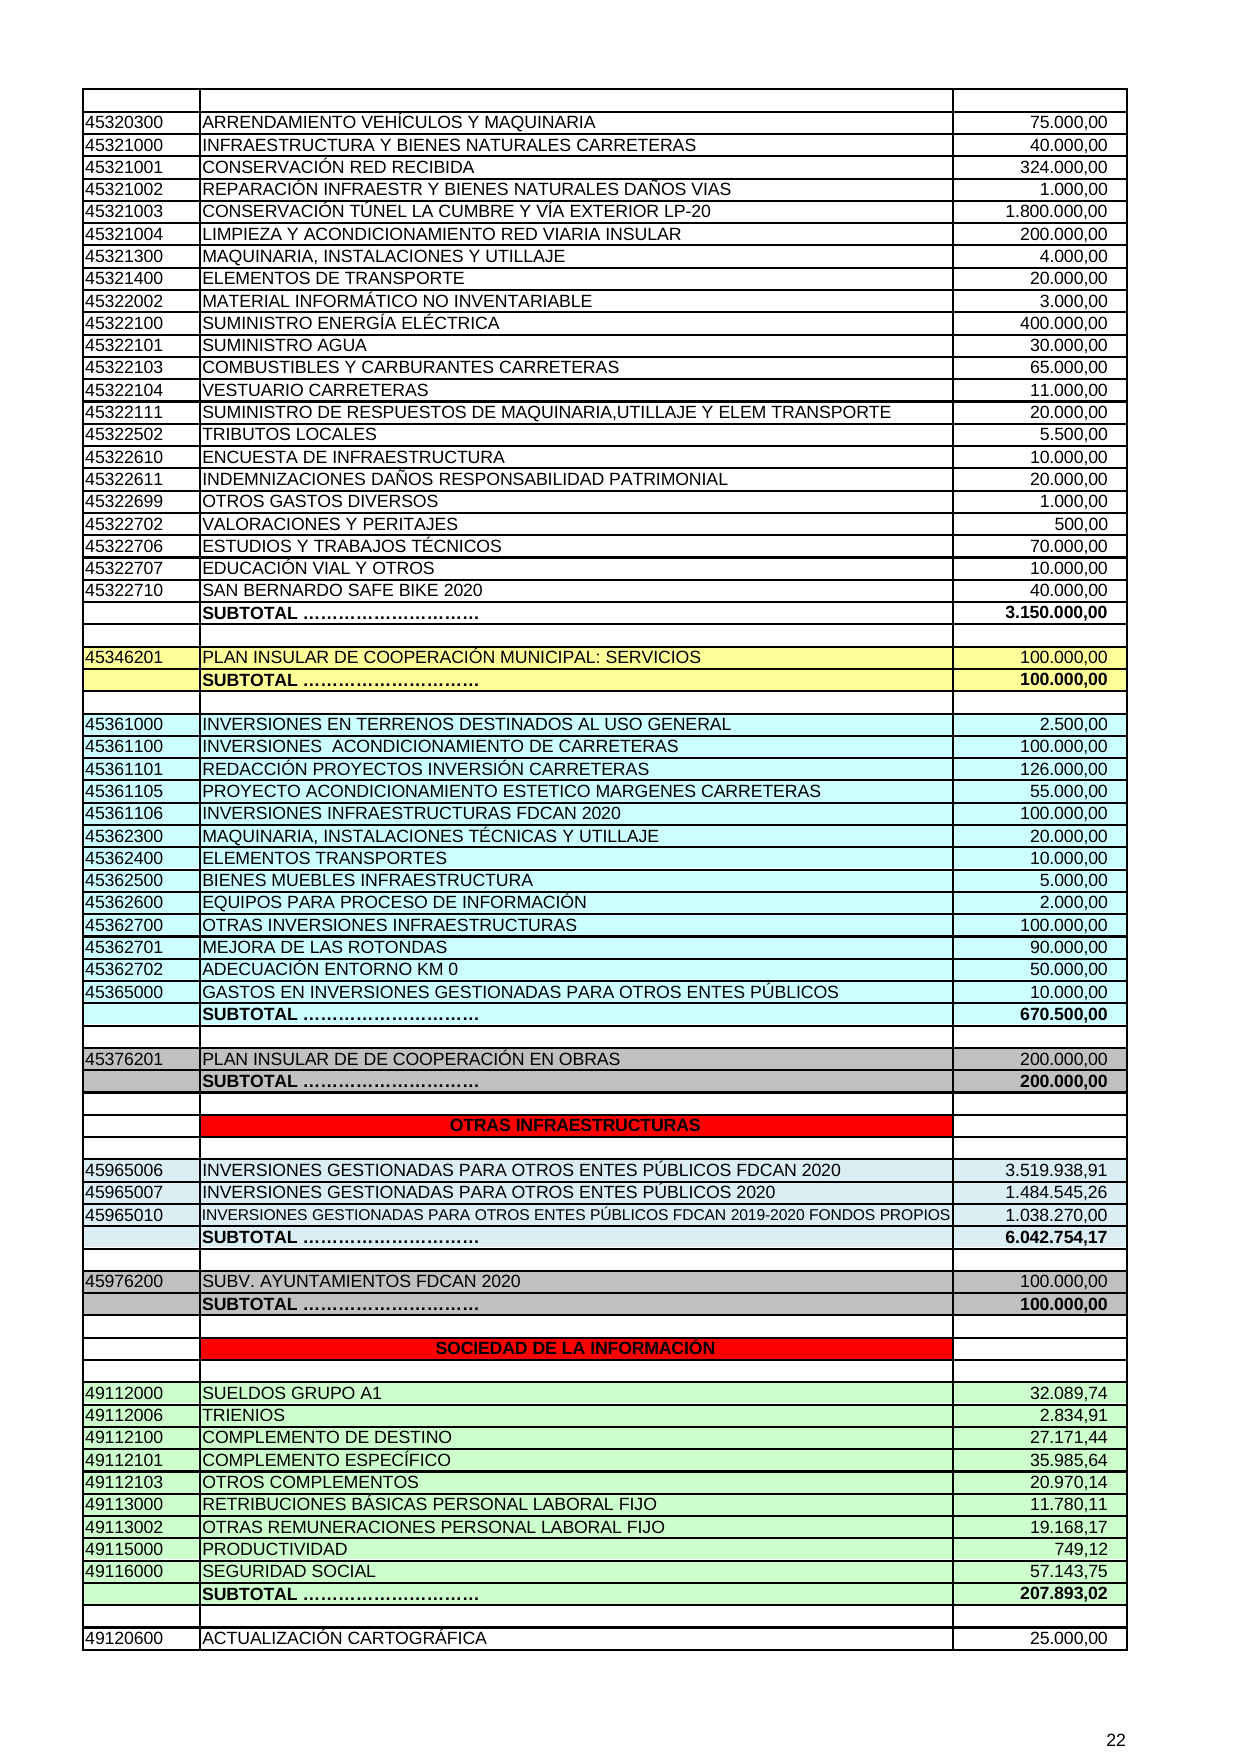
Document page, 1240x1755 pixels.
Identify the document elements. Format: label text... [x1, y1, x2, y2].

table_cell 45362600 [84, 893, 199, 913]
table_cell 32.089,74 [954, 1383, 1126, 1403]
table_cell INVERSIONES INFRAESTRUCTURAS FDCAN 2020 [201, 804, 952, 824]
table_cell 207.893,02 [954, 1584, 1126, 1604]
table_cell [954, 1027, 1126, 1047]
table_cell SUBTOTAL ………………………… [201, 1294, 952, 1314]
table_cell 45322111 [84, 403, 199, 423]
table_cell [84, 1227, 199, 1247]
table_cell [954, 1138, 1126, 1158]
table_cell 10.000,00 [954, 447, 1126, 467]
table_cell [954, 1250, 1126, 1270]
table_cell [84, 1361, 199, 1381]
table_cell [84, 1339, 199, 1359]
table_cell 45322707 [84, 559, 199, 579]
table_cell [201, 1094, 952, 1114]
table_cell MAQUINARIA, INSTALACIONES TÉCNICAS Y UTILLAJE [201, 826, 952, 846]
table_cell 45321003 [84, 202, 199, 222]
table_cell 500,00 [954, 514, 1126, 534]
table_cell 27.171,44 [954, 1428, 1126, 1448]
table_cell 57.143,75 [954, 1562, 1126, 1582]
table_cell 30.000,00 [954, 336, 1126, 356]
table_cell 25.000,00 [954, 1629, 1126, 1649]
table_cell 20.000,00 [954, 403, 1126, 423]
table_cell 49115000 [84, 1539, 199, 1559]
table_cell 49120600 [84, 1629, 199, 1649]
table_cell 3.000,00 [954, 291, 1126, 311]
table_cell SUBTOTAL ………………………… [201, 670, 952, 690]
table_cell 45322103 [84, 358, 199, 378]
table_cell 10.000,00 [954, 559, 1126, 579]
table_cell OTROS COMPLEMENTOS [201, 1473, 952, 1493]
table_header [954, 90, 1126, 111]
table_cell EDUCACIÓN VIAL Y OTROS [201, 559, 952, 579]
table_cell [84, 1116, 199, 1136]
table_cell VESTUARIO CARRETERAS [201, 380, 952, 400]
table_cell SUELDOS GRUPO A1 [201, 1383, 952, 1403]
table_cell [201, 1606, 952, 1626]
table_cell 11.780,11 [954, 1495, 1126, 1515]
table_cell INVERSIONES EN TERRENOS DESTINADOS AL USO GENERAL [201, 715, 952, 735]
table_cell [954, 1361, 1126, 1381]
table_cell [954, 1316, 1126, 1337]
table_cell 55.000,00 [954, 781, 1126, 802]
table_cell 100.000,00 [954, 804, 1126, 824]
table_cell 45362700 [84, 915, 199, 935]
table_cell [201, 1250, 952, 1270]
table_cell MEJORA DE LAS ROTONDAS [201, 938, 952, 958]
table_cell SUMINISTRO AGUA [201, 336, 952, 356]
table_cell SUBTOTAL ………………………… [201, 1227, 952, 1247]
table_cell 49112100 [84, 1428, 199, 1448]
table_cell 20.000,00 [954, 826, 1126, 846]
table_cell 45361000 [84, 715, 199, 735]
table_cell INVERSIONES GESTIONADAS PARA OTROS ENTES PÚBLICOS FDCAN 2019-2020 FONDOS PROPIOS [201, 1205, 952, 1225]
table_cell 49112103 [84, 1473, 199, 1493]
table_cell 6.042.754,17 [954, 1227, 1126, 1247]
table_cell COMPLEMENTO DE DESTINO [201, 1428, 952, 1448]
table_cell SUBV. AYUNTAMIENTOS FDCAN 2020 [201, 1272, 952, 1292]
table_cell [954, 1094, 1126, 1114]
table_cell INFRAESTRUCTURA Y BIENES NATURALES CARRETERAS [201, 135, 952, 155]
table_cell 45322100 [84, 313, 199, 333]
table_cell 49113000 [84, 1495, 199, 1515]
table_cell 45322502 [84, 425, 199, 445]
table_cell SEGURIDAD SOCIAL [201, 1562, 952, 1582]
table_cell 4.000,00 [954, 246, 1126, 267]
table_cell 45321300 [84, 246, 199, 267]
table_cell INVERSIONES GESTIONADAS PARA OTROS ENTES PÚBLICOS FDCAN 2020 [201, 1160, 952, 1181]
table_cell 90.000,00 [954, 938, 1126, 958]
table_cell GASTOS EN INVERSIONES GESTIONADAS PARA OTROS ENTES PÚBLICOS [201, 982, 952, 1002]
table_cell INVERSIONES GESTIONADAS PARA OTROS ENTES PÚBLICOS 2020 [201, 1183, 952, 1203]
table_cell OTROS GASTOS DIVERSOS [201, 492, 952, 512]
table_cell 1.800.000,00 [954, 202, 1126, 222]
table_cell [954, 692, 1126, 712]
table_cell 45362702 [84, 960, 199, 980]
table_cell SUMINISTRO ENERGÍA ELÉCTRICA [201, 313, 952, 333]
table_cell 49116000 [84, 1562, 199, 1582]
table_cell LIMPIEZA Y ACONDICIONAMIENTO RED VIARIA INSULAR [201, 224, 952, 244]
table_cell [201, 1138, 952, 1158]
table_cell TRIBUTOS LOCALES [201, 425, 952, 445]
table_cell INDEMNIZACIONES DAÑOS RESPONSABILIDAD PATRIMONIAL [201, 469, 952, 489]
table_header [201, 90, 952, 111]
table_cell 45322699 [84, 492, 199, 512]
table_cell [84, 1071, 199, 1091]
table_cell [201, 692, 952, 712]
table_cell COMBUSTIBLES Y CARBURANTES CARRETERAS [201, 358, 952, 378]
table_cell 200.000,00 [954, 224, 1126, 244]
table_cell 45321000 [84, 135, 199, 155]
table_cell MATERIAL INFORMÁTICO NO INVENTARIABLE [201, 291, 952, 311]
table_cell 45965007 [84, 1183, 199, 1203]
table_cell PRODUCTIVIDAD [201, 1539, 952, 1559]
table_cell 49113002 [84, 1517, 199, 1537]
table_cell 20.000,00 [954, 269, 1126, 289]
table_cell [954, 1606, 1126, 1626]
table_cell [954, 1339, 1126, 1359]
table_cell 45322611 [84, 469, 199, 489]
table_cell ARRENDAMIENTO VEHÍCULOS Y MAQUINARIA [201, 113, 952, 133]
table_cell 35.985,64 [954, 1450, 1126, 1470]
table_cell 50.000,00 [954, 960, 1126, 980]
table_cell EQUIPOS PARA PROCESO DE INFORMACIÓN [201, 893, 952, 913]
table_cell 324.000,00 [954, 157, 1126, 177]
table_cell [954, 1116, 1126, 1136]
table_cell 45365000 [84, 982, 199, 1002]
table_cell 5.500,00 [954, 425, 1126, 445]
table_cell MAQUINARIA, INSTALACIONES Y UTILLAJE [201, 246, 952, 267]
table_cell 45362500 [84, 871, 199, 891]
table_cell [84, 1027, 199, 1047]
table_cell OTRAS REMUNERACIONES PERSONAL LABORAL FIJO [201, 1517, 952, 1537]
table_cell REDACCIÓN PROYECTOS INVERSIÓN CARRETERAS [201, 759, 952, 779]
table_cell BIENES MUEBLES INFRAESTRUCTURA [201, 871, 952, 891]
table_cell REPARACIÓN INFRAESTR Y BIENES NATURALES DAÑOS VIAS [201, 180, 952, 200]
table_cell [84, 625, 199, 646]
table_cell 45362701 [84, 938, 199, 958]
table_cell [84, 692, 199, 712]
table_cell [84, 1250, 199, 1270]
table_cell OTRAS INVERSIONES INFRAESTRUCTURAS [201, 915, 952, 935]
table_cell 100.000,00 [954, 737, 1126, 757]
table_cell 2.500,00 [954, 715, 1126, 735]
table_cell CONSERVACIÓN RED RECIBIDA [201, 157, 952, 177]
table_cell 3.519.938,91 [954, 1160, 1126, 1181]
table_cell INVERSIONES ACONDICIONAMIENTO DE CARRETERAS [201, 737, 952, 757]
table_cell 200.000,00 [954, 1071, 1126, 1091]
table_cell [84, 670, 199, 690]
table_cell ESTUDIOS Y TRABAJOS TÉCNICOS [201, 536, 952, 556]
table_cell 45361101 [84, 759, 199, 779]
table_cell [84, 1294, 199, 1314]
table_cell 45322610 [84, 447, 199, 467]
table_cell [954, 625, 1126, 646]
table_cell [201, 625, 952, 646]
table_cell 45362300 [84, 826, 199, 846]
table_cell [201, 1361, 952, 1381]
table_cell 45361106 [84, 804, 199, 824]
table_cell 70.000,00 [954, 536, 1126, 556]
table_cell 75.000,00 [954, 113, 1126, 133]
table_cell 45322710 [84, 581, 199, 601]
table_cell SAN BERNARDO SAFE BIKE 2020 [201, 581, 952, 601]
table_cell 49112006 [84, 1406, 199, 1426]
table_cell 20.000,00 [954, 469, 1126, 489]
table_cell [84, 1004, 199, 1024]
table_cell [84, 1584, 199, 1604]
table_cell ENCUESTA DE INFRAESTRUCTURA [201, 447, 952, 467]
table_cell SUBTOTAL ………………………… [201, 1004, 952, 1024]
table_cell 10.000,00 [954, 982, 1126, 1002]
table_cell 45965010 [84, 1205, 199, 1225]
table_cell [84, 1138, 199, 1158]
table_cell 1.038.270,00 [954, 1205, 1126, 1225]
table_cell 100.000,00 [954, 670, 1126, 690]
table_cell TRIENIOS [201, 1406, 952, 1426]
table_cell 5.000,00 [954, 871, 1126, 891]
table_cell 1.000,00 [954, 492, 1126, 512]
table_cell CONSERVACIÓN TÚNEL LA CUMBRE Y VÍA EXTERIOR LP-20 [201, 202, 952, 222]
table_cell 45361105 [84, 781, 199, 802]
table_cell SOCIEDAD DE LA INFORMACIÓN [201, 1339, 952, 1359]
table_cell PROYECTO ACONDICIONAMIENTO ESTETICO MARGENES CARRETERAS [201, 781, 952, 802]
table_cell 49112101 [84, 1450, 199, 1470]
table_cell 45346201 [84, 648, 199, 668]
table_cell 45322101 [84, 336, 199, 356]
table_cell 670.500,00 [954, 1004, 1126, 1024]
table_cell [84, 1094, 199, 1114]
table_cell 3.150.000,00 [954, 603, 1126, 623]
table_cell 400.000,00 [954, 313, 1126, 333]
table_cell ELEMENTOS TRANSPORTES [201, 848, 952, 868]
table_cell 45322002 [84, 291, 199, 311]
table_cell 11.000,00 [954, 380, 1126, 400]
table_cell 45376201 [84, 1049, 199, 1069]
table_cell 45321002 [84, 180, 199, 200]
table_cell 19.168,17 [954, 1517, 1126, 1537]
table_cell 45320300 [84, 113, 199, 133]
table_cell 45321001 [84, 157, 199, 177]
table_cell 40.000,00 [954, 135, 1126, 155]
table_cell [201, 1027, 952, 1047]
table_cell SUMINISTRO DE RESPUESTOS DE MAQUINARIA,UTILLAJE Y ELEM TRANSPORTE [201, 403, 952, 423]
table_cell 45965006 [84, 1160, 199, 1181]
table_cell 45321400 [84, 269, 199, 289]
table_cell 1.484.545,26 [954, 1183, 1126, 1203]
table_cell RETRIBUCIONES BÁSICAS PERSONAL LABORAL FIJO [201, 1495, 952, 1515]
table_cell 40.000,00 [954, 581, 1126, 601]
table_cell 45322702 [84, 514, 199, 534]
table_cell ELEMENTOS DE TRANSPORTE [201, 269, 952, 289]
table_cell 2.000,00 [954, 893, 1126, 913]
table_cell [201, 1316, 952, 1337]
table_cell SUBTOTAL ………………………… [201, 1584, 952, 1604]
table_cell 100.000,00 [954, 915, 1126, 935]
table_cell 49112000 [84, 1383, 199, 1403]
table_cell [84, 1316, 199, 1337]
table_cell 65.000,00 [954, 358, 1126, 378]
table_header [84, 90, 199, 111]
table_cell 100.000,00 [954, 1272, 1126, 1292]
table_cell 45361100 [84, 737, 199, 757]
table_cell OTRAS INFRAESTRUCTURAS [201, 1116, 952, 1136]
table_cell 749,12 [954, 1539, 1126, 1559]
table_cell SUBTOTAL ………………………… [201, 603, 952, 623]
table_cell PLAN INSULAR DE DE COOPERACIÓN EN OBRAS [201, 1049, 952, 1069]
table_cell COMPLEMENTO ESPECÍFICO [201, 1450, 952, 1470]
table_cell [84, 1606, 199, 1626]
table_cell VALORACIONES Y PERITAJES [201, 514, 952, 534]
table_cell 45322104 [84, 380, 199, 400]
table_cell ACTUALIZACIÓN CARTOGRÁFICA [201, 1629, 952, 1649]
table_cell 45321004 [84, 224, 199, 244]
table_cell 10.000,00 [954, 848, 1126, 868]
table_cell [84, 603, 199, 623]
table_cell 100.000,00 [954, 1294, 1126, 1314]
table_cell PLAN INSULAR DE COOPERACIÓN MUNICIPAL: SERVICIOS [201, 648, 952, 668]
table_cell 2.834,91 [954, 1406, 1126, 1426]
table_cell ADECUACIÓN ENTORNO KM 0 [201, 960, 952, 980]
table_cell 45976200 [84, 1272, 199, 1292]
table_cell 20.970,14 [954, 1473, 1126, 1493]
table_cell SUBTOTAL ………………………… [201, 1071, 952, 1091]
table_cell 100.000,00 [954, 648, 1126, 668]
table_cell 45362400 [84, 848, 199, 868]
table_cell 45322706 [84, 536, 199, 556]
table_cell 126.000,00 [954, 759, 1126, 779]
table_cell 200.000,00 [954, 1049, 1126, 1069]
table_cell 1.000,00 [954, 180, 1126, 200]
